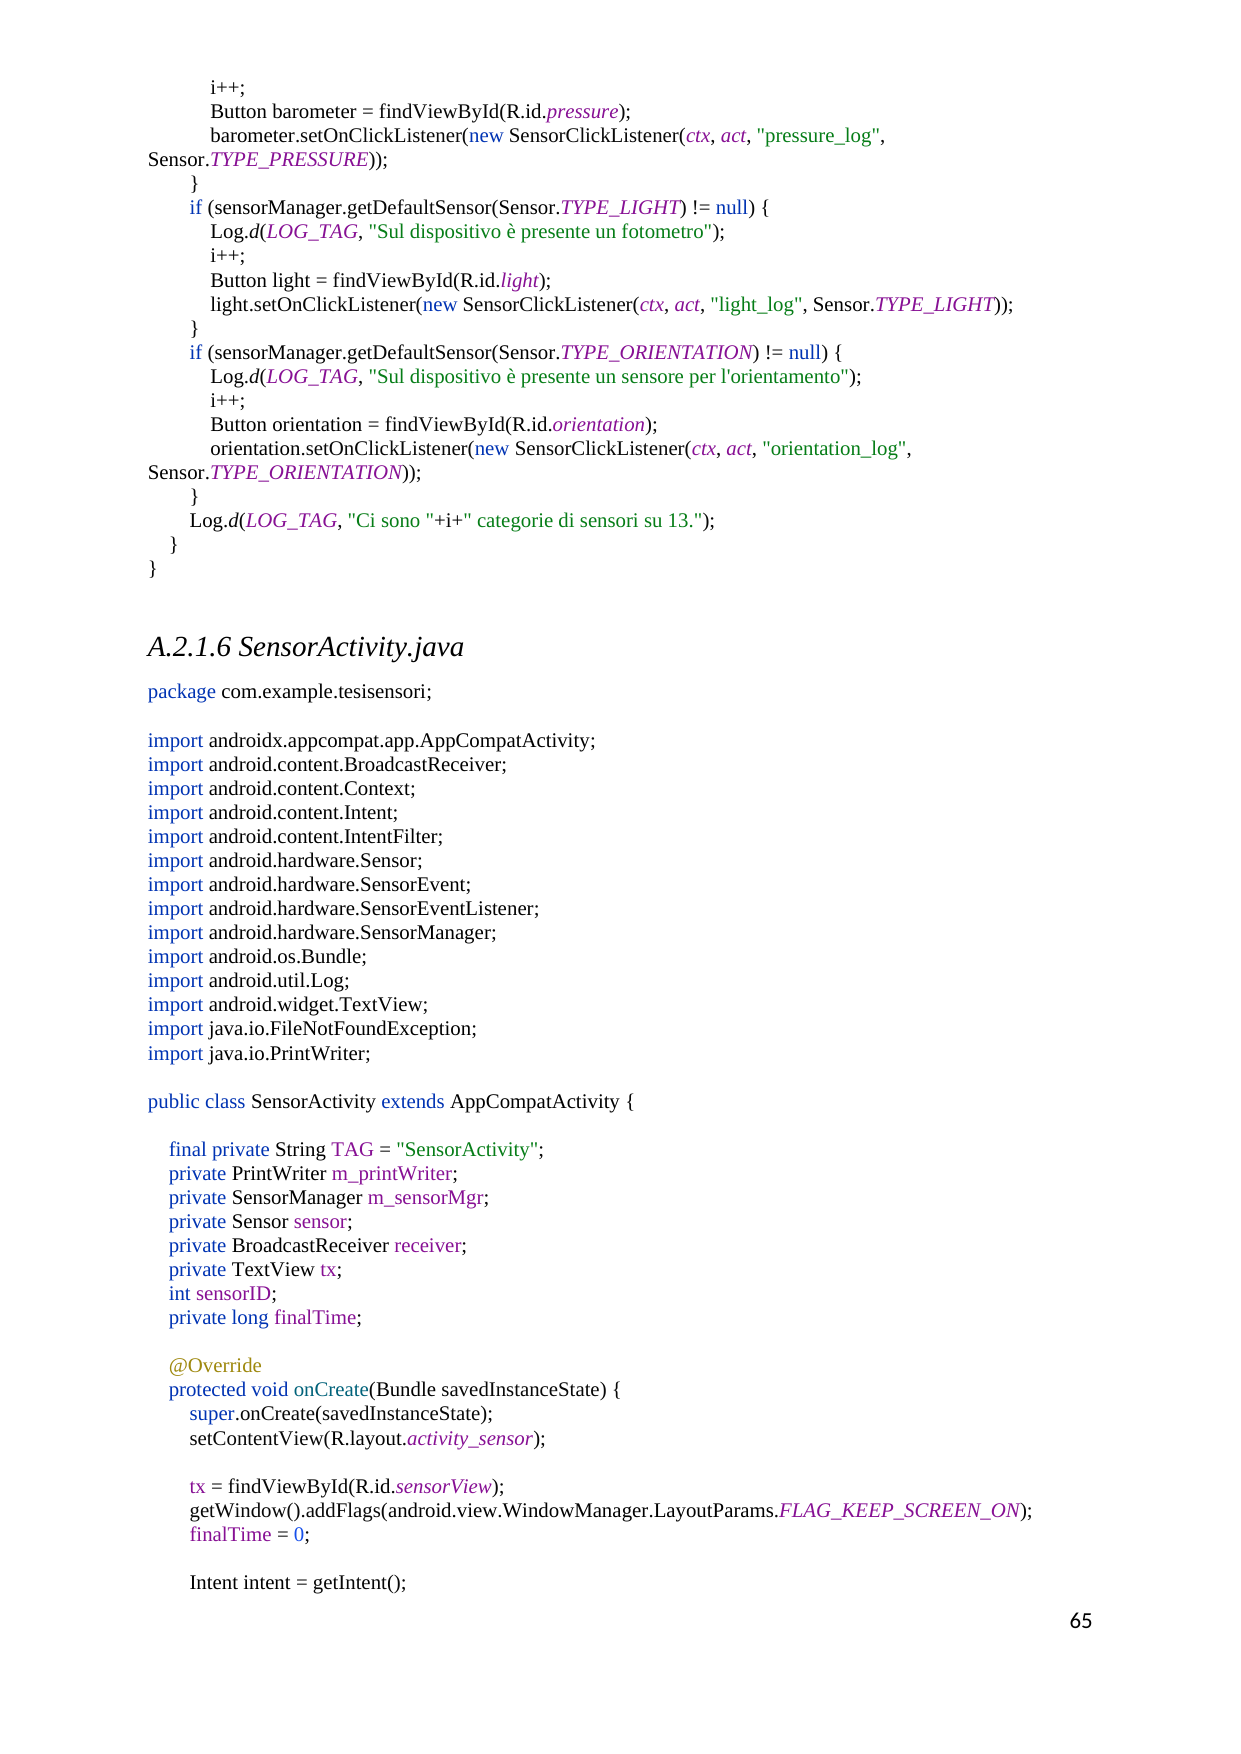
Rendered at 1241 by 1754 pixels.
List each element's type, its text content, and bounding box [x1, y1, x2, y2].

subtitle A.2.1.6 SensorActivity.java [148, 629, 1092, 663]
text package com.example.tesisensori; import androidx.appcompat.app.AppCompatActivity; import android.content.BroadcastReceiver; import android.content.Context; import android.content.Intent; import android.content.IntentFilter; import android.hardware.Sensor; import android.hardware.SensorEvent; import android.hardware.SensorEventListener; import android.hardware.SensorManager; import android.os.Bundle; import android.util.Log; import android.widget.TextView; import java.io.FileNotFoundException; import java.io.PrintWriter; public class SensorActivity extends AppCompatActivity { final private String TAG = "SensorActivity"; private PrintWriter m_printWriter; private SensorManager m_sensorMgr; private Sensor sensor; private BroadcastReceiver receiver; private TextView tx; int sensorID; private long finalTime; @Override protected void onCreate(Bundle savedInstanceState) { super.onCreate(savedInstanceState); setContentView(R.layout.activity_sensor); tx = findViewById(R.id.sensorView); getWindow().addFlags(android.view.WindowManager.LayoutParams.FLAG_KEEP_SCREEN_ON); finalTime = 0; Intent intent = getIntent(); [148, 679, 1092, 1594]
text i++; Button barometer = findViewById(R.id.pressure); barometer.setOnClickListener(new SensorClickListener(ctx, act, "pressure_log", Sensor.TYPE_PRESSURE)); } if (sensorManager.getDefaultSensor(Sensor.TYPE_LIGHT) != null) { Log.d(LOG_TAG, "Sul dispositivo è presente un fotometro"); i++; Button light = findViewById(R.id.light); light.setOnClickListener(new SensorClickListener(ctx, act, "light_log", Sensor.TYPE_LIGHT)); } if (sensorManager.getDefaultSensor(Sensor.TYPE_ORIENTATION) != null) { Log.d(LOG_TAG, "Sul dispositivo è presente un sensore per l'orientamento"); i++; Button orientation = findViewById(R.id.orientation); orientation.setOnClickListener(new SensorClickListener(ctx, act, "orientation_log", Sensor.TYPE_ORIENTATION)); } Log.d(LOG_TAG, "Ci sono "+i+" categorie di sensori su 13."); } } [148, 75, 1092, 580]
